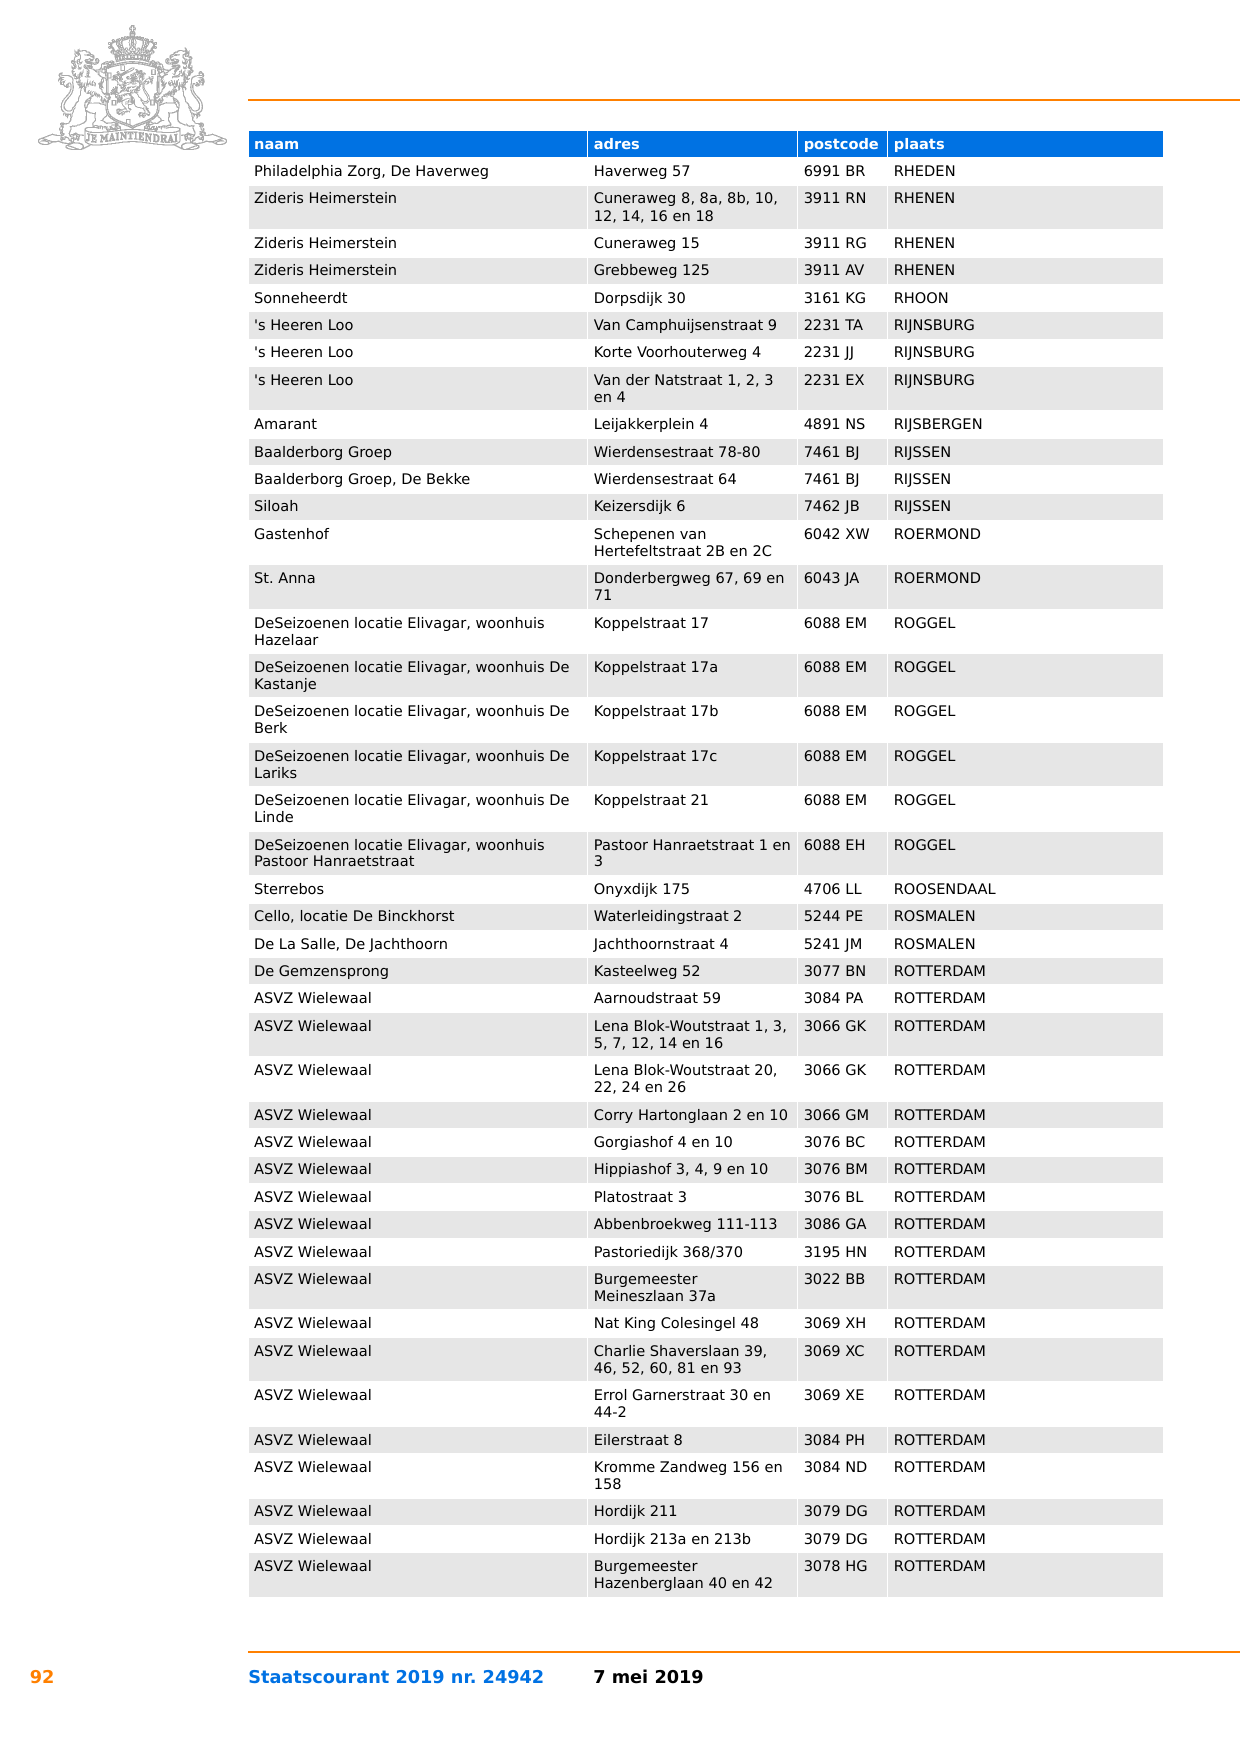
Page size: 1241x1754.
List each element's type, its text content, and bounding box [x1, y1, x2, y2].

table_cell ROTTERDAM [888, 958, 1163, 984]
table_cell 6088 EM [798, 787, 887, 831]
table_cell ROTTERDAM [888, 1184, 1163, 1210]
table_cell Hordijk 211 [588, 1499, 797, 1525]
table_cell ROTTERDAM [888, 1013, 1163, 1056]
table_cell 6043 JA [798, 565, 887, 609]
table_cell ASVZ Wielewaal [249, 1553, 587, 1597]
table_cell 's Heeren Loo [249, 340, 587, 366]
table_cell 3195 HN [798, 1239, 887, 1265]
table_cell Lena Blok-Woutstraat 20, 22, 24 en 26 [588, 1058, 797, 1101]
table_cell St. Anna [249, 565, 587, 609]
table_cell Dorpsdijk 30 [588, 285, 797, 311]
table_cell Lena Blok-Woutstraat 1, 3, 5, 7, 12, 14 en 16 [588, 1013, 797, 1056]
table_cell DeSeizoenen locatie Elivagar, woonhuis De Kastanje [249, 654, 587, 697]
table_cell 3069 XH [798, 1311, 887, 1337]
table_cell 's Heeren Loo [249, 367, 587, 410]
table_cell Gorgiashof 4 en 10 [588, 1129, 797, 1156]
table_cell ROTTERDAM [888, 1454, 1163, 1497]
table_cell 3084 PH [798, 1427, 887, 1453]
table_cell 6088 EM [798, 610, 887, 653]
table_cell Siloah [249, 494, 587, 520]
table_cell DeSeizoenen locatie Elivagar, woonhuis Hazelaar [249, 610, 587, 653]
table_cell Keizersdijk 6 [588, 494, 797, 520]
table_cell Baalderborg Groep [249, 439, 587, 465]
table_cell ASVZ Wielewaal [249, 1454, 587, 1497]
table_cell 6088 EM [798, 743, 887, 786]
table_cell ROSMALEN [888, 904, 1163, 930]
table_cell 7461 BJ [798, 466, 887, 493]
table_cell De La Salle, De Jachthoorn [249, 931, 587, 957]
table_cell ROTTERDAM [888, 1239, 1163, 1265]
table_cell ROOSENDAAL [888, 876, 1163, 902]
table_cell RHENEN [888, 186, 1163, 229]
table_cell Koppelstraat 17c [588, 743, 797, 786]
table_cell RHOON [888, 285, 1163, 311]
table_cell ASVZ Wielewaal [249, 1266, 587, 1309]
table_cell Philadelphia Zorg, De Haverweg [249, 158, 587, 185]
table_cell ASVZ Wielewaal [249, 1129, 587, 1156]
table_cell Wierdensestraat 78-80 [588, 439, 797, 465]
table_cell DeSeizoenen locatie Elivagar, woonhuis De Lariks [249, 743, 587, 786]
table_cell 7461 BJ [798, 439, 887, 465]
table_cell ROTTERDAM [888, 1427, 1163, 1453]
table_cell 3079 DG [798, 1499, 887, 1525]
table_cell 6991 BR [798, 158, 887, 185]
table_cell 's Heeren Loo [249, 312, 587, 339]
table_cell RIJSBERGEN [888, 411, 1163, 438]
table_cell ROGGEL [888, 832, 1163, 875]
table_cell Koppelstraat 17 [588, 610, 797, 653]
table_cell 5241 JM [798, 931, 887, 957]
table_cell 2231 EX [798, 367, 887, 410]
table_cell Kasteelweg 52 [588, 958, 797, 984]
table_cell Leijakkerplein 4 [588, 411, 797, 438]
table_cell ROGGEL [888, 787, 1163, 831]
table_cell Van der Natstraat 1, 2, 3 en 4 [588, 367, 797, 410]
table_cell ROTTERDAM [888, 1553, 1163, 1597]
table_cell Jachthoornstraat 4 [588, 931, 797, 957]
table_cell Hippiashof 3, 4, 9 en 10 [588, 1157, 797, 1183]
table_cell Sterrebos [249, 876, 587, 902]
table_cell 3161 KG [798, 285, 887, 311]
table_cell 3078 HG [798, 1553, 887, 1597]
table_cell 4706 LL [798, 876, 887, 902]
table_cell ROGGEL [888, 610, 1163, 653]
table_cell 3066 GK [798, 1013, 887, 1056]
table_cell ROGGEL [888, 699, 1163, 742]
table_cell RIJSSEN [888, 494, 1163, 520]
table_cell 3086 GA [798, 1211, 887, 1238]
table_cell Pastoriedijk 368/370 [588, 1239, 797, 1265]
table_cell Koppelstraat 17b [588, 699, 797, 742]
table_cell 3084 ND [798, 1454, 887, 1497]
table_cell 3069 XE [798, 1382, 887, 1426]
table_cell Kromme Zandweg 156 en 158 [588, 1454, 797, 1497]
table_cell RHENEN [888, 230, 1163, 256]
table_cell ASVZ Wielewaal [249, 1499, 587, 1525]
table_cell Charlie Shaverslaan 39, 46, 52, 60, 81 en 93 [588, 1338, 797, 1381]
table_cell 3911 RN [798, 186, 887, 229]
table_cell Korte Voorhouterweg 4 [588, 340, 797, 366]
table_cell ROERMOND [888, 521, 1163, 564]
table_cell ROTTERDAM [888, 1526, 1163, 1552]
table_cell Aarnoudstraat 59 [588, 986, 797, 1012]
table_cell 6088 EH [798, 832, 887, 875]
table_cell ASVZ Wielewaal [249, 1058, 587, 1101]
table_cell RIJNSBURG [888, 312, 1163, 339]
table_cell ROGGEL [888, 654, 1163, 697]
table_cell Platostraat 3 [588, 1184, 797, 1210]
table_cell Burgemeester Hazenberglaan 40 en 42 [588, 1553, 797, 1597]
table_cell RIJNSBURG [888, 367, 1163, 410]
table_cell Zideris Heimerstein [249, 258, 587, 284]
table_cell ASVZ Wielewaal [249, 986, 587, 1012]
table_cell 3084 PA [798, 986, 887, 1012]
table_cell ROTTERDAM [888, 1157, 1163, 1183]
table_cell Haverweg 57 [588, 158, 797, 185]
table_cell Donderbergweg 67, 69 en 71 [588, 565, 797, 609]
table_cell Cello, locatie De Binckhorst [249, 904, 587, 930]
table_cell 3069 XC [798, 1338, 887, 1381]
table_cell 6088 EM [798, 699, 887, 742]
table_cell Hordijk 213a en 213b [588, 1526, 797, 1552]
table_cell DeSeizoenen locatie Elivagar, woonhuis De Linde [249, 787, 587, 831]
table_cell Cuneraweg 8, 8a, 8b, 10, 12, 14, 16 en 18 [588, 186, 797, 229]
table_cell Zideris Heimerstein [249, 230, 587, 256]
table_cell ROSMALEN [888, 931, 1163, 957]
table_cell RIJSSEN [888, 466, 1163, 493]
table_cell 3077 BN [798, 958, 887, 984]
table_cell Eilerstraat 8 [588, 1427, 797, 1453]
table_cell Schepenen van Hertefeltstraat 2B en 2C [588, 521, 797, 564]
table_cell Sonneheerdt [249, 285, 587, 311]
table_cell ROERMOND [888, 565, 1163, 609]
table_cell ROTTERDAM [888, 1382, 1163, 1426]
table_cell 2231 TA [798, 312, 887, 339]
table_cell ROGGEL [888, 743, 1163, 786]
table_cell ASVZ Wielewaal [249, 1102, 587, 1128]
table_cell ASVZ Wielewaal [249, 1184, 587, 1210]
table_cell 3022 BB [798, 1266, 887, 1309]
table_cell 3911 RG [798, 230, 887, 256]
table_cell 6088 EM [798, 654, 887, 697]
table_cell 3066 GK [798, 1058, 887, 1101]
table_header adres [588, 131, 797, 157]
table_cell ROTTERDAM [888, 1338, 1163, 1381]
table_cell Errol Garnerstraat 30 en 44-2 [588, 1382, 797, 1426]
table_cell RHEDEN [888, 158, 1163, 185]
table_cell ASVZ Wielewaal [249, 1526, 587, 1552]
table_cell ASVZ Wielewaal [249, 1157, 587, 1183]
table_cell ASVZ Wielewaal [249, 1013, 587, 1056]
table_cell RIJSSEN [888, 439, 1163, 465]
table_cell Onyxdijk 175 [588, 876, 797, 902]
table_cell Baalderborg Groep, De Bekke [249, 466, 587, 493]
table_cell ROTTERDAM [888, 1311, 1163, 1337]
table_cell Zideris Heimerstein [249, 186, 587, 229]
table_cell 6042 XW [798, 521, 887, 564]
table_header plaats [888, 131, 1163, 157]
table_header postcode [798, 131, 887, 157]
table_cell ROTTERDAM [888, 1102, 1163, 1128]
table_cell 5244 PE [798, 904, 887, 930]
table_cell Grebbeweg 125 [588, 258, 797, 284]
table_cell ROTTERDAM [888, 1058, 1163, 1101]
table_cell Wierdensestraat 64 [588, 466, 797, 493]
table_cell 3079 DG [798, 1526, 887, 1552]
table_cell ASVZ Wielewaal [249, 1239, 587, 1265]
table_cell Van Camphuijsenstraat 9 [588, 312, 797, 339]
table_cell Amarant [249, 411, 587, 438]
table_cell ASVZ Wielewaal [249, 1211, 587, 1238]
table_header naam [249, 131, 587, 157]
table_cell ROTTERDAM [888, 1499, 1163, 1525]
table_cell RIJNSBURG [888, 340, 1163, 366]
table_cell ASVZ Wielewaal [249, 1338, 587, 1381]
picture [38, 25, 227, 150]
table_cell 3911 AV [798, 258, 887, 284]
table_cell 7462 JB [798, 494, 887, 520]
table_cell Pastoor Hanraetstraat 1 en 3 [588, 832, 797, 875]
table_cell Koppelstraat 21 [588, 787, 797, 831]
table_cell Nat King Colesingel 48 [588, 1311, 797, 1337]
table_cell ASVZ Wielewaal [249, 1311, 587, 1337]
table_cell Burgemeester Meineszlaan 37a [588, 1266, 797, 1309]
table_cell Gastenhof [249, 521, 587, 564]
table_cell Abbenbroekweg 111-113 [588, 1211, 797, 1238]
table_cell ASVZ Wielewaal [249, 1382, 587, 1426]
table_cell DeSeizoenen locatie Elivagar, woonhuis Pastoor Hanraetstraat [249, 832, 587, 875]
table_cell 3076 BM [798, 1157, 887, 1183]
table_cell 2231 JJ [798, 340, 887, 366]
table_cell De Gemzensprong [249, 958, 587, 984]
table_cell ROTTERDAM [888, 1129, 1163, 1156]
table_cell ROTTERDAM [888, 986, 1163, 1012]
table_cell 3066 GM [798, 1102, 887, 1128]
table_cell ASVZ Wielewaal [249, 1427, 587, 1453]
table_cell RHENEN [888, 258, 1163, 284]
table_cell ROTTERDAM [888, 1266, 1163, 1309]
table_cell 3076 BL [798, 1184, 887, 1210]
table_cell ROTTERDAM [888, 1211, 1163, 1238]
table_cell Cuneraweg 15 [588, 230, 797, 256]
table_cell DeSeizoenen locatie Elivagar, woonhuis De Berk [249, 699, 587, 742]
table_cell Koppelstraat 17a [588, 654, 797, 697]
table_cell Corry Hartonglaan 2 en 10 [588, 1102, 797, 1128]
table_cell 4891 NS [798, 411, 887, 438]
table_cell Waterleidingstraat 2 [588, 904, 797, 930]
table_cell 3076 BC [798, 1129, 887, 1156]
